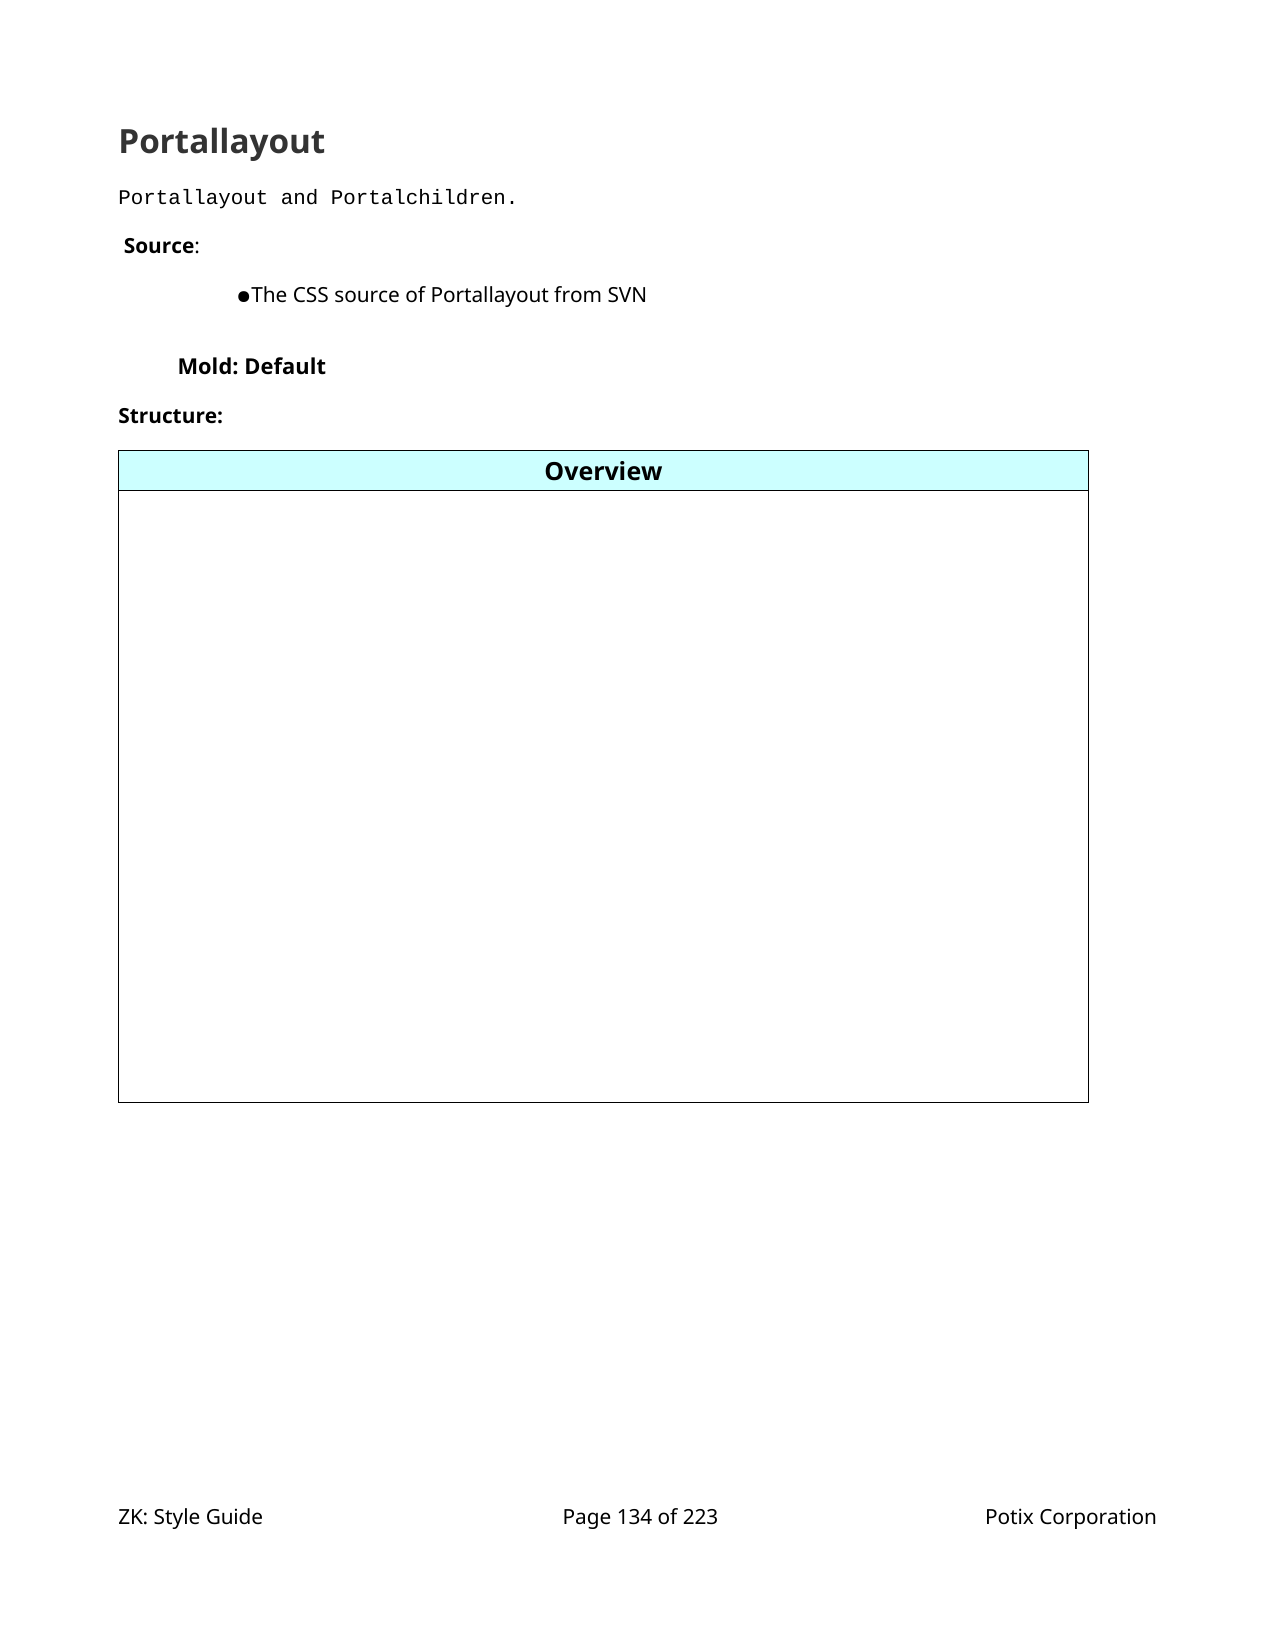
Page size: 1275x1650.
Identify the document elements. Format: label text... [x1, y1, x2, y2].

text Portallayout and Portalchildren. [118, 187, 1157, 211]
text Source: [118, 231, 1157, 259]
list The CSS source of Portallayout from SVN [236, 280, 1157, 308]
text Structure: [118, 401, 1157, 429]
subtitle Mold: Default [177, 351, 1157, 381]
table_header Overview [119, 451, 1088, 490]
table_cell [119, 491, 1088, 1102]
subtitle Portallayout [118, 118, 1157, 163]
